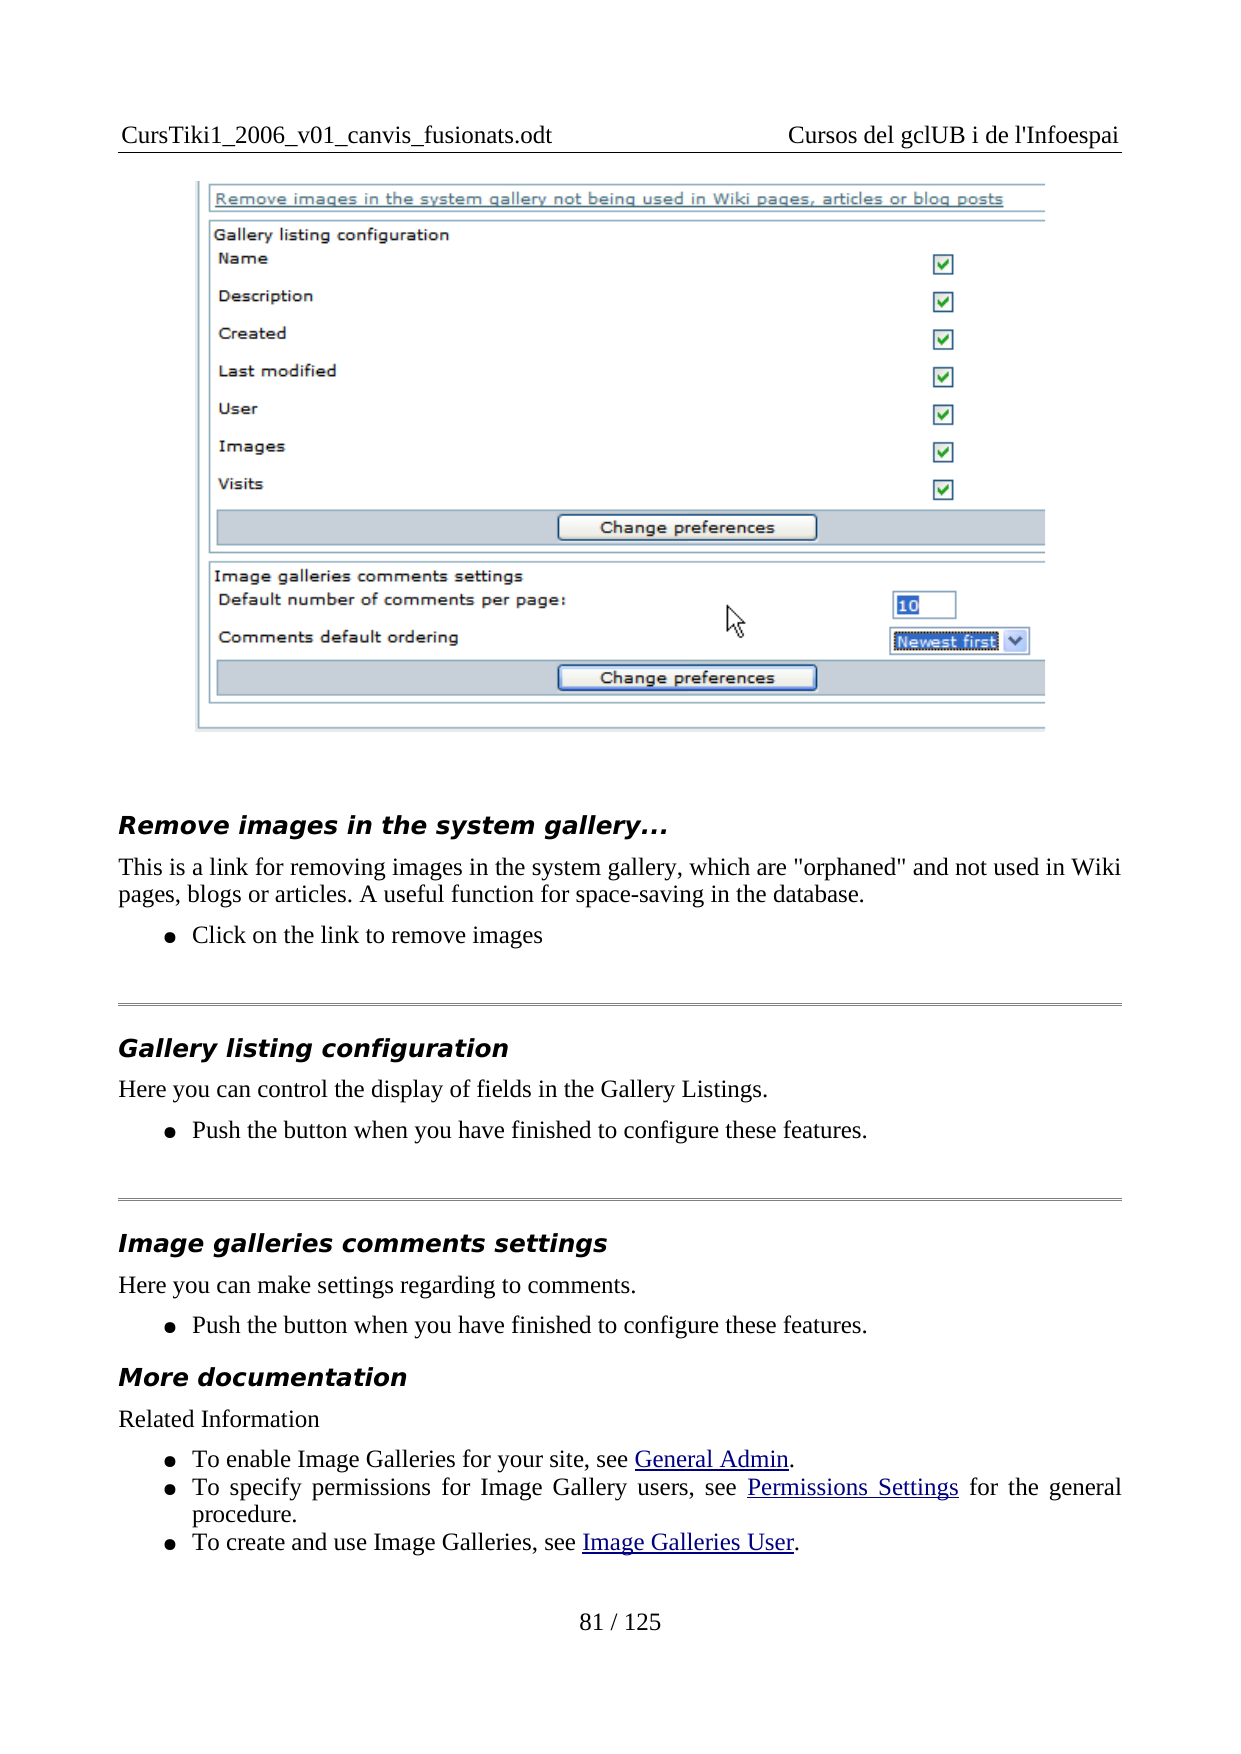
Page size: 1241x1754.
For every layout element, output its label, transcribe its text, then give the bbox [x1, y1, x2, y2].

list To enable Image Galleries for your site, see General Admin. [162, 1445, 1122, 1473]
text Related Information [118, 1405, 1122, 1433]
subtitle Remove images in the system gallery... [118, 812, 1122, 840]
subtitle Gallery listing configuration [118, 1034, 1122, 1063]
list Push the button when you have finished to configure these features. [162, 1311, 1122, 1339]
picture [195, 181, 1045, 732]
list To create and use Image Galleries, see Image Galleries User. [162, 1528, 1122, 1556]
list To specify permissions for Image Gallery users, see Permissions Settings for the general procedure. [162, 1473, 1122, 1528]
subtitle Image galleries comments settings [118, 1229, 1122, 1258]
text This is a link for removing images in the system gallery, which are "orphaned" and not used in Wiki pages, blogs or articles. A useful function for space-saving in the database. [118, 853, 1122, 908]
text Here you can control the display of fields in the Gallery Listings. [118, 1076, 1122, 1103]
list Click on the link to remove images [162, 921, 1122, 948]
list Push the button when you have finished to configure these features. [162, 1116, 1122, 1143]
text Here you can make settings regarding to comments. [118, 1271, 1122, 1298]
subtitle More documentation [118, 1364, 1122, 1392]
